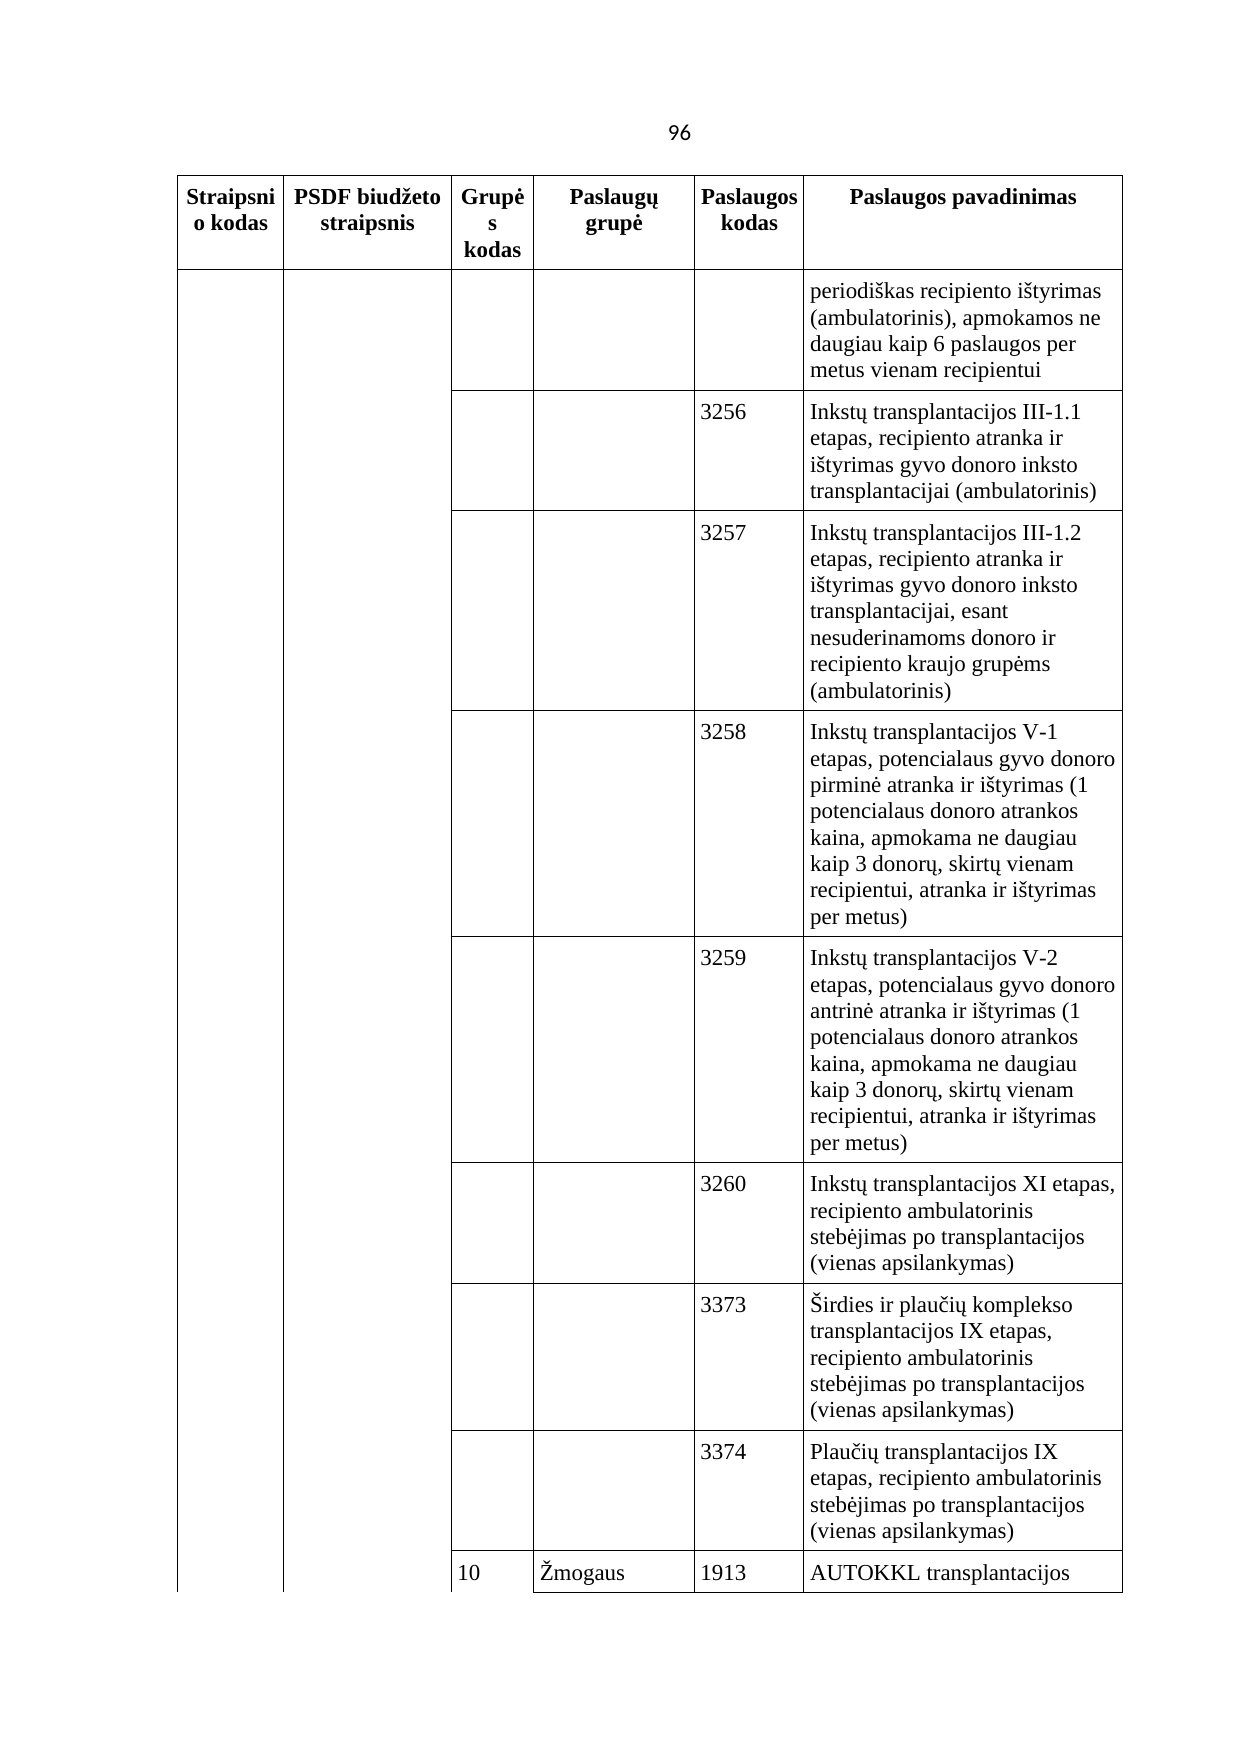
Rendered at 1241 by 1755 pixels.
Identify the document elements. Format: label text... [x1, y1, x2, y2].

table_cell [452, 391, 533, 510]
table_cell [452, 1163, 533, 1283]
table_cell [284, 390, 451, 510]
table_cell 3256 [695, 391, 803, 510]
table_cell [534, 391, 694, 510]
table_cell [284, 1430, 451, 1550]
table_cell [452, 937, 533, 1162]
table_cell [452, 1431, 533, 1550]
table_header Paslaugos pavadinimas [804, 176, 1122, 269]
table_cell Inkstų transplantacijos V-2 etapas, potencialaus gyvo donoro antrinė atranka ir ištyrimas (1 potencialaus donoro atrankos kaina, apmokama ne daugiau kaip 3 donorų, skirtų vienam recipientui, atranka ir ištyrimas per metus) [804, 937, 1122, 1162]
table_cell [534, 270, 694, 390]
table_cell [452, 270, 533, 390]
table_cell [178, 710, 283, 936]
table_cell 3258 [695, 711, 803, 936]
table_cell [284, 270, 451, 390]
table_cell [534, 511, 694, 710]
table_cell Širdies ir plaučių komplekso transplantacijos IX etapas, recipiento ambulatorinis stebėjimas po transplantacijos (vienas apsilankymas) [804, 1284, 1122, 1430]
table_cell [284, 1283, 451, 1430]
table_cell 3373 [695, 1284, 803, 1430]
table_cell [178, 270, 283, 390]
table_cell [534, 1284, 694, 1430]
table_cell Inkstų transplantacijos III-1.1 etapas, recipiento atranka ir ištyrimas gyvo donoro inksto transplantacijai (ambulatorinis) [804, 391, 1122, 510]
table_cell [284, 510, 451, 710]
table_cell [452, 1284, 533, 1430]
table_cell [178, 936, 283, 1162]
table_cell [284, 1162, 451, 1283]
table_header Straipsnio kodas [178, 176, 283, 269]
table_cell [178, 510, 283, 710]
table_cell 3374 [695, 1431, 803, 1550]
table_cell 10 [452, 1551, 533, 1592]
table_cell [178, 1430, 283, 1550]
table_cell [534, 1431, 694, 1550]
table_cell Inkstų transplantacijos III-1.2 etapas, recipiento atranka ir ištyrimas gyvo donoro inksto transplantacijai, esant nesuderinamoms donoro ir recipiento kraujo grupėms (ambulatorinis) [804, 511, 1122, 710]
table_cell 1913 [695, 1551, 803, 1592]
table_cell [178, 1162, 283, 1283]
table_cell [178, 1550, 283, 1592]
table_header Paslaugų grupė [534, 176, 694, 269]
table_header Paslaugos kodas [695, 176, 803, 269]
table_cell [452, 511, 533, 710]
table_cell Plaučių transplantacijos IX etapas, recipiento ambulatorinis stebėjimas po transplantacijos (vienas apsilankymas) [804, 1431, 1122, 1550]
table_cell [284, 1550, 451, 1592]
table_cell periodiškas recipiento ištyrimas (ambulatorinis), apmokamos ne daugiau kaip 6 paslaugos per metus vienam recipientui [804, 270, 1122, 390]
table_cell [178, 390, 283, 510]
table_cell 3257 [695, 511, 803, 710]
table_cell 3259 [695, 937, 803, 1162]
table_cell [284, 936, 451, 1162]
table_cell Inkstų transplantacijos V-1 etapas, potencialaus gyvo donoro pirminė atranka ir ištyrimas (1 potencialaus donoro atrankos kaina, apmokama ne daugiau kaip 3 donorų, skirtų vienam recipientui, atranka ir ištyrimas per metus) [804, 711, 1122, 936]
table_cell [534, 937, 694, 1162]
table_header PSDF biudžeto straipsnis [284, 176, 451, 269]
table_cell AUTOKKL transplantacijos [804, 1551, 1122, 1592]
table_cell [534, 711, 694, 936]
table_cell Inkstų transplantacijos XI etapas, recipiento ambulatorinis stebėjimas po transplantacijos (vienas apsilankymas) [804, 1163, 1122, 1283]
table_cell [178, 1283, 283, 1430]
table_cell Žmogaus [534, 1551, 694, 1592]
table_header Grupės kodas [452, 176, 533, 269]
table_cell [452, 711, 533, 936]
table_cell [534, 1163, 694, 1283]
table_cell [695, 270, 803, 390]
table_cell 3260 [695, 1163, 803, 1283]
table_cell [284, 710, 451, 936]
